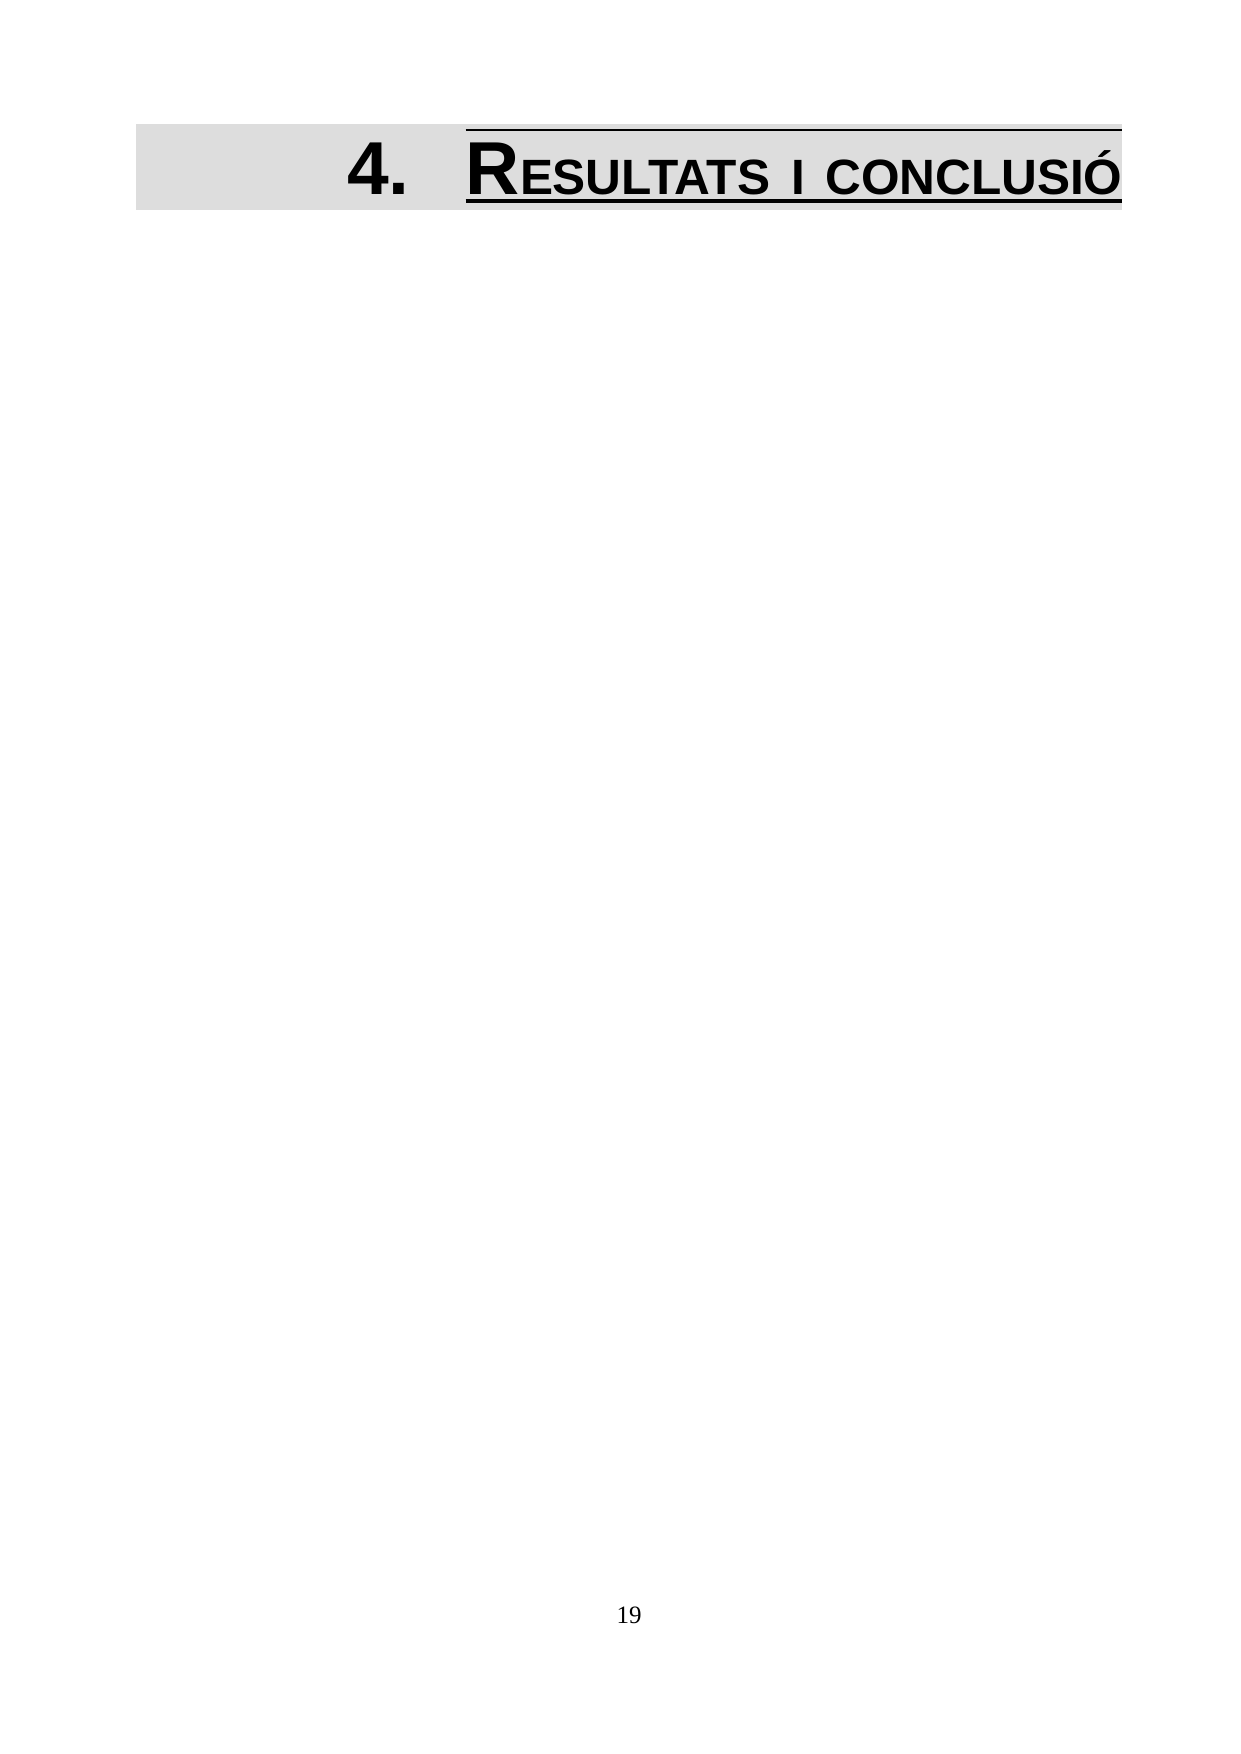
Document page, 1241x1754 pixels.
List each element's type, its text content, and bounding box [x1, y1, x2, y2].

subtitle Resultats i conclusió [136, 124, 1122, 210]
